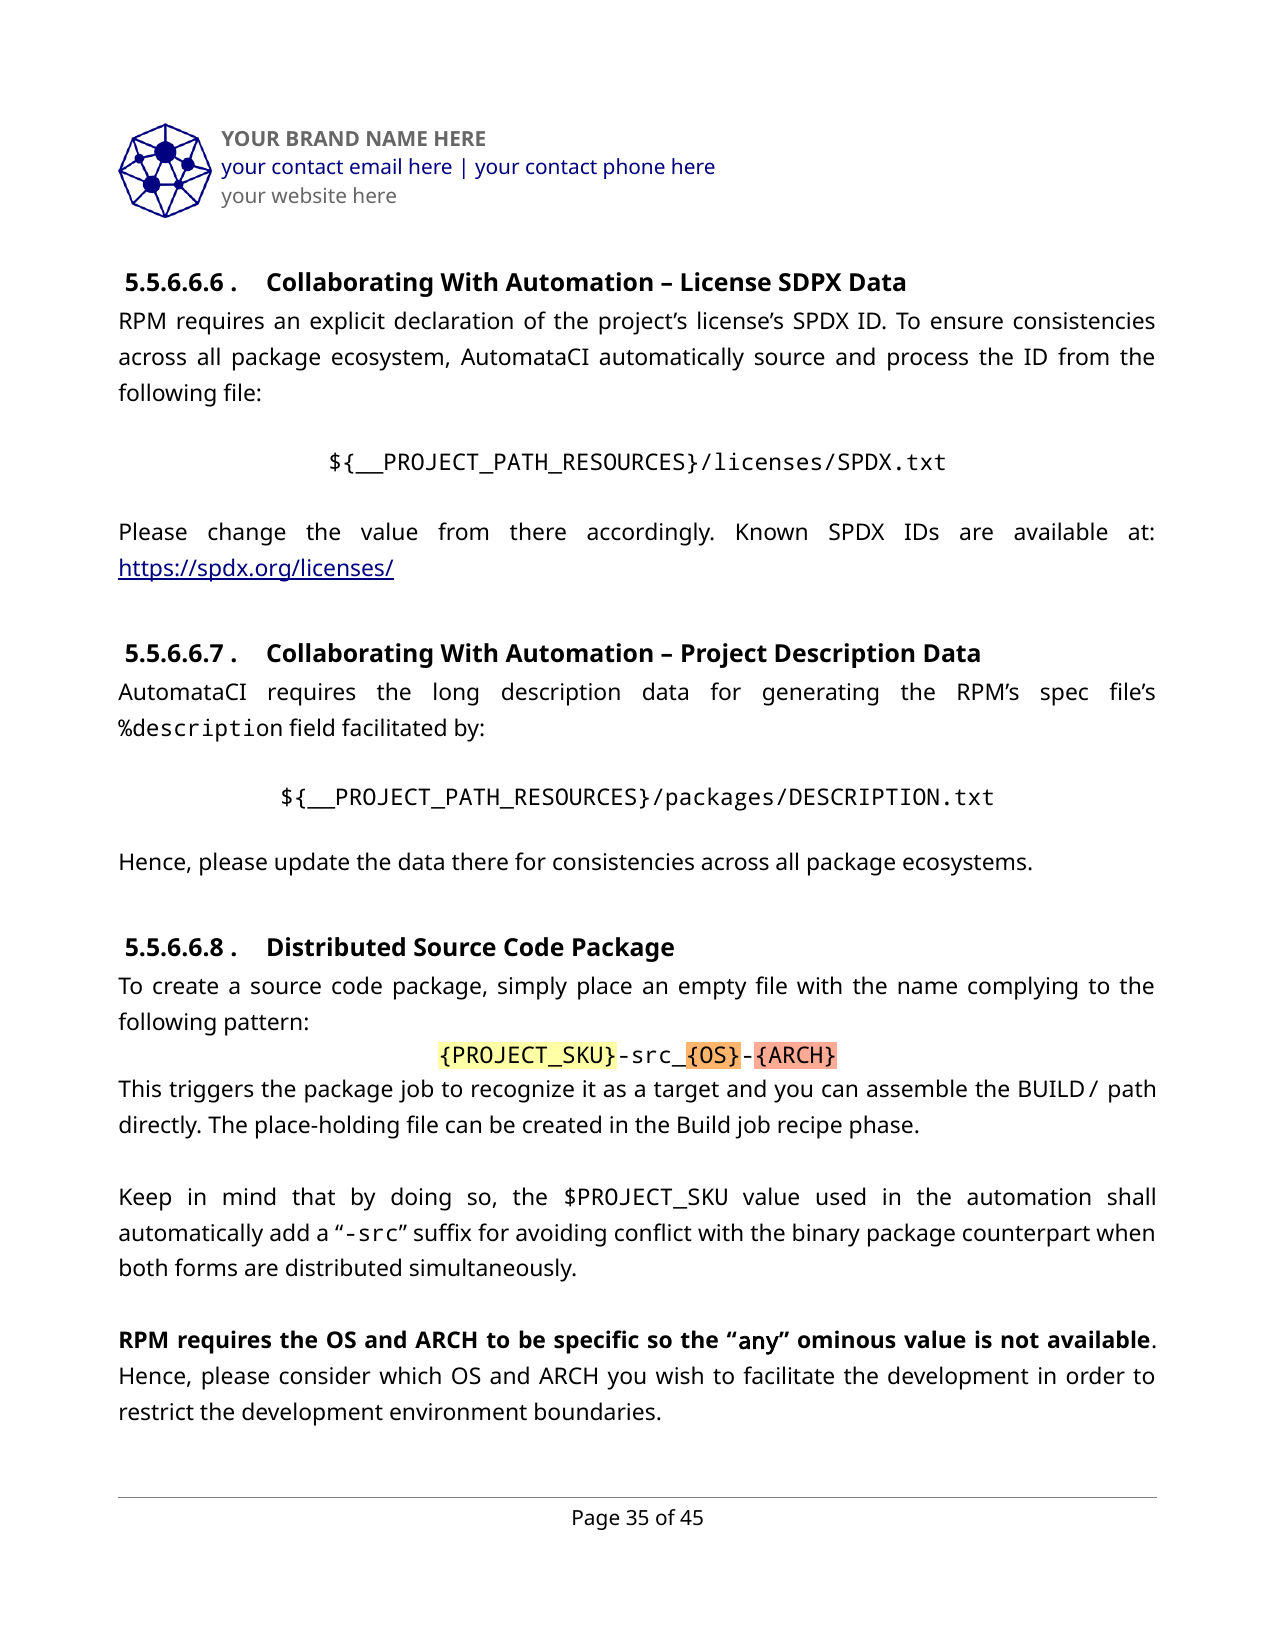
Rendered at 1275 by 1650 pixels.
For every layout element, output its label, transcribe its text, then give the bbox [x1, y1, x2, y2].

subtitle Distributed Source Code Package [118, 930, 1157, 964]
text This triggers the package job to recognize it as a target and you can assemble the BUILD/ path directly. The place-holding file can be created in the Build job recipe phase. [118, 1073, 1157, 1140]
subtitle Collaborating With Automation – License SDPX Data [118, 265, 1157, 299]
picture [118, 123, 212, 218]
text ${__PROJECT_PATH_RESOURCES}/packages/DESCRIPTION.txt [118, 784, 1157, 811]
text ${__PROJECT_PATH_RESOURCES}/licenses/SPDX.txt [118, 449, 1157, 476]
text Hence, please update the data there for consistencies across all package ecosystems. [118, 846, 1157, 877]
text Keep in mind that by doing so, the $PROJECT_SKU value used in the automation shall automatically add a “-src” suffix for avoiding conflict with the binary package counterpart when both forms are distributed simultaneously. [118, 1181, 1157, 1284]
text RPM requires the OS and ARCH to be specific so the “any” ominous value is not available. Hence, please consider which OS and ARCH you wish to facilitate the development in order to restrict the development environment boundaries. [118, 1324, 1157, 1427]
text {PROJECT_SKU}-src_{OS}-{ARCH} [118, 1042, 1157, 1069]
text AutomataCI requires the long description data for generating the RPM’s spec file’s %description field facilitated by: [118, 676, 1157, 743]
text Please change the value from there accordingly. Known SPDX IDs are available at: https://spdx.org/licenses/ [118, 516, 1157, 583]
text To create a source code package, simply place an empty file with the name complying to the following pattern: [118, 970, 1157, 1037]
text RPM requires an explicit declaration of the project’s license’s SPDX ID. To ensure consistencies across all package ecosystem, AutomataCI automatically source and process the ID from the following file: [118, 305, 1157, 408]
subtitle Collaborating With Automation – Project Description Data [118, 636, 1157, 670]
